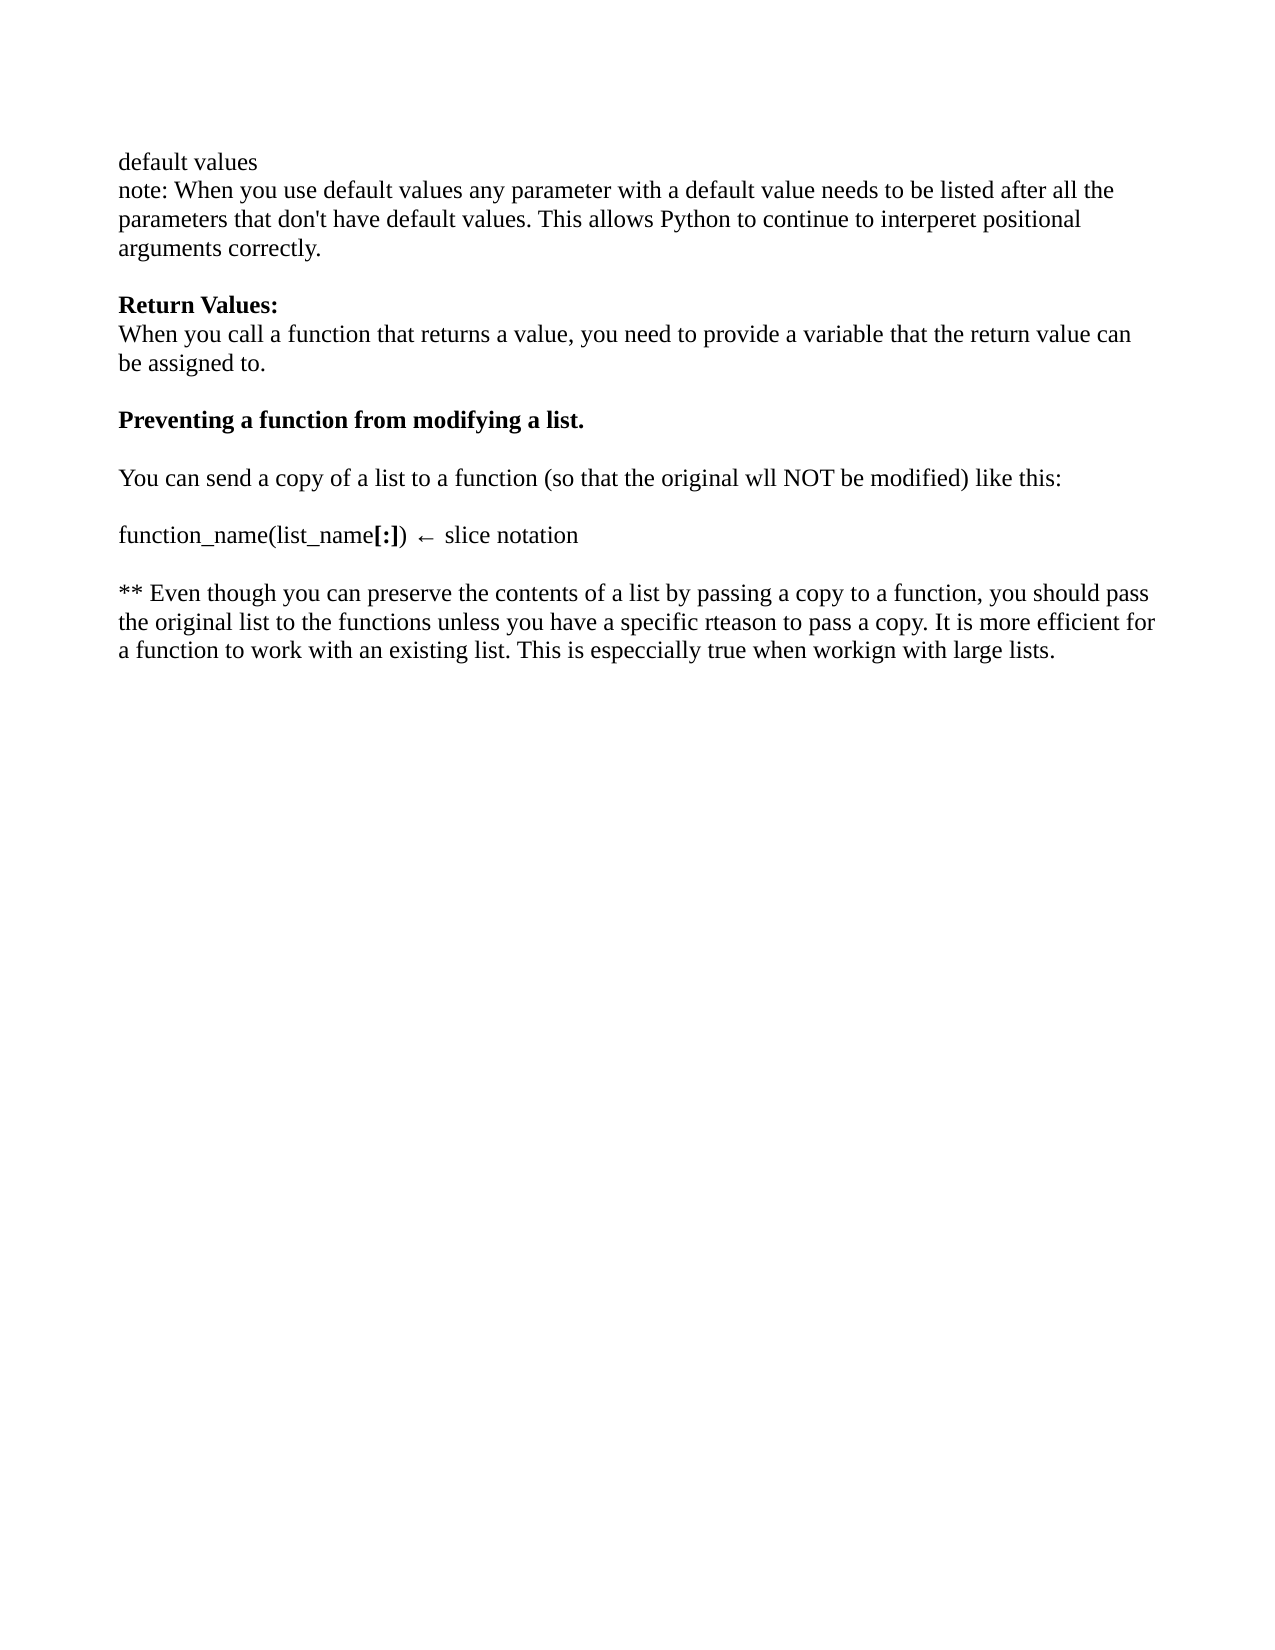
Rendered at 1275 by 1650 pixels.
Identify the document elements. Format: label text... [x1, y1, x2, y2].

text You can send a copy of a list to a function (so that the original wll NOT be modified) like this: [118, 463, 1157, 492]
text function_name(list_name[:]) ← slice notation [118, 521, 1157, 549]
text Preventing a function from modifying a list. [118, 406, 1157, 434]
text default values [118, 147, 1157, 176]
text When you call a function that returns a value, you need to provide a variable that the return value can be assigned to. [118, 319, 1157, 377]
text note: When you use default values any parameter with a default value needs to be listed after all the parameters that don't have default values. This allows Python to continue to interperet positional arguments correctly. [118, 176, 1157, 262]
text Return Values: [118, 291, 1157, 319]
text ** Even though you can preserve the contents of a list by passing a copy to a function, you should pass the original list to the functions unless you have a specific rteason to pass a copy. It is more efficient for a function to work with an existing list. This is especcially true when workign with large lists. [118, 578, 1157, 664]
